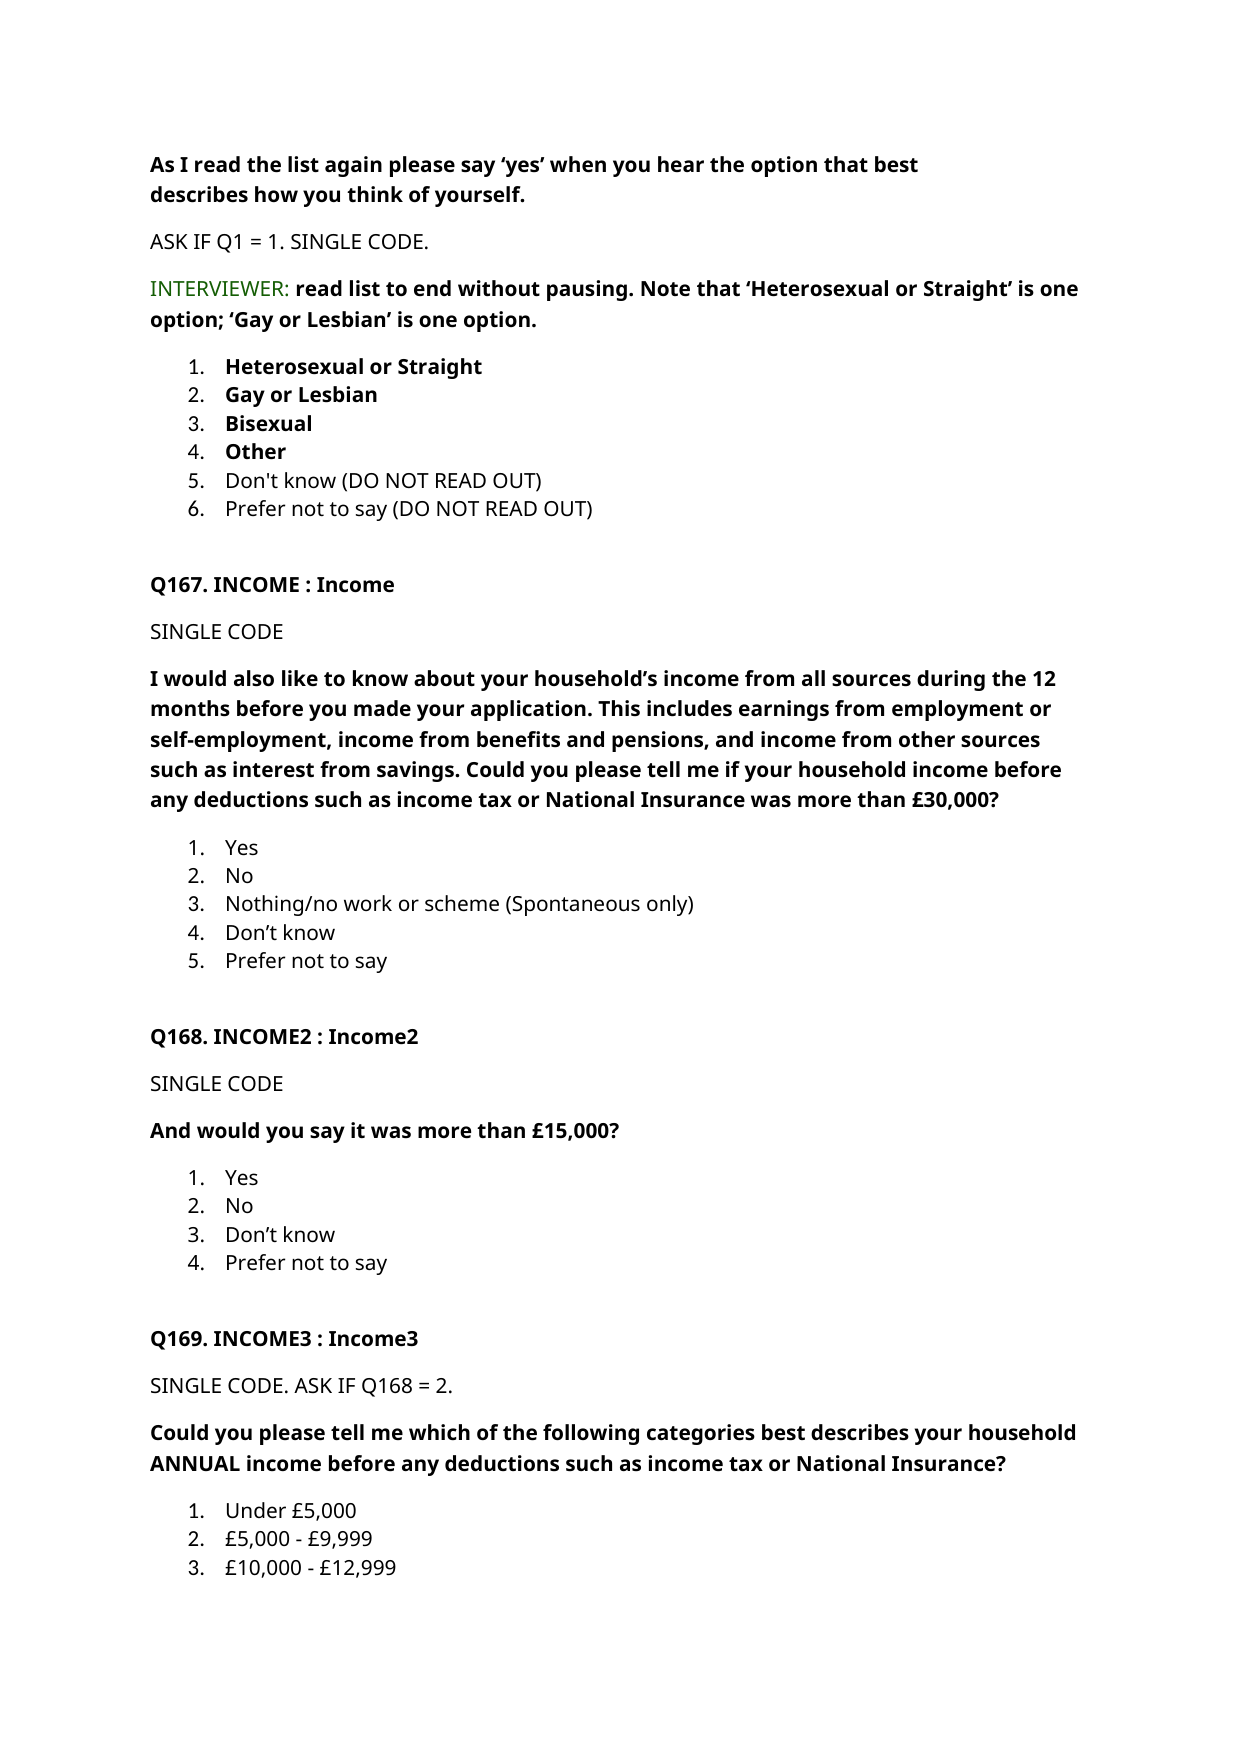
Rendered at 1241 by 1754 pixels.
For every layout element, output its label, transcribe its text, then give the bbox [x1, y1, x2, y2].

text Could you please tell me which of the following categories best describes your household ANNUAL income before any deductions such as income tax or National Insurance? [150, 1418, 1090, 1477]
list Don’t know [187, 918, 1090, 946]
list No [187, 861, 1090, 889]
text Q167. INCOME : Income [150, 570, 1090, 598]
list Nothing/no work or scheme (Spontaneous only) [187, 889, 1090, 918]
list Don’t know [187, 1220, 1090, 1248]
list Under £5,000 [187, 1496, 1090, 1524]
list Prefer not to say (DO NOT READ OUT) [187, 494, 1090, 523]
list Prefer not to say [187, 1248, 1090, 1277]
list Don't know (DO NOT READ OUT) [187, 466, 1090, 494]
text Q169. INCOME3 : Income3 [150, 1324, 1090, 1352]
text SINGLE CODE [150, 1069, 1090, 1097]
list Bisexual [187, 409, 1090, 437]
text ASK IF Q1 = 1. SINGLE CODE. [150, 227, 1090, 256]
list No [187, 1192, 1090, 1220]
list Yes [187, 1163, 1090, 1192]
list Other [187, 437, 1090, 466]
list Yes [187, 833, 1090, 861]
list £5,000 - £9,999 [187, 1524, 1090, 1553]
text SINGLE CODE. ASK IF Q168 = 2. [150, 1371, 1090, 1399]
text INTERVIEWER: read list to end without pausing. Note that ‘Heterosexual or Straight’ is one option; ‘Gay or Lesbian’ is one option. [150, 274, 1090, 333]
list Heterosexual or Straight [187, 352, 1090, 381]
text Q168. INCOME2 : Income2 [150, 1022, 1090, 1050]
text I would also like to know about your household’s income from all sources during the 12 months before you made your application. This includes earnings from employment or self-employment, income from benefits and pensions, and income from other sources such as interest from savings. Could you please tell me if your household income before any deductions such as income tax or National Insurance was more than £30,000? [150, 664, 1090, 814]
list Gay or Lesbian [187, 381, 1090, 409]
text As I read the list again please say ‘yes’ when you hear the option that best describes how you think of yourself. [150, 150, 1090, 209]
list £10,000 - £12,999 [187, 1553, 1090, 1581]
list Prefer not to say [187, 946, 1090, 975]
text SINGLE CODE [150, 617, 1090, 645]
text And would you say it was more than £15,000? [150, 1116, 1090, 1144]
